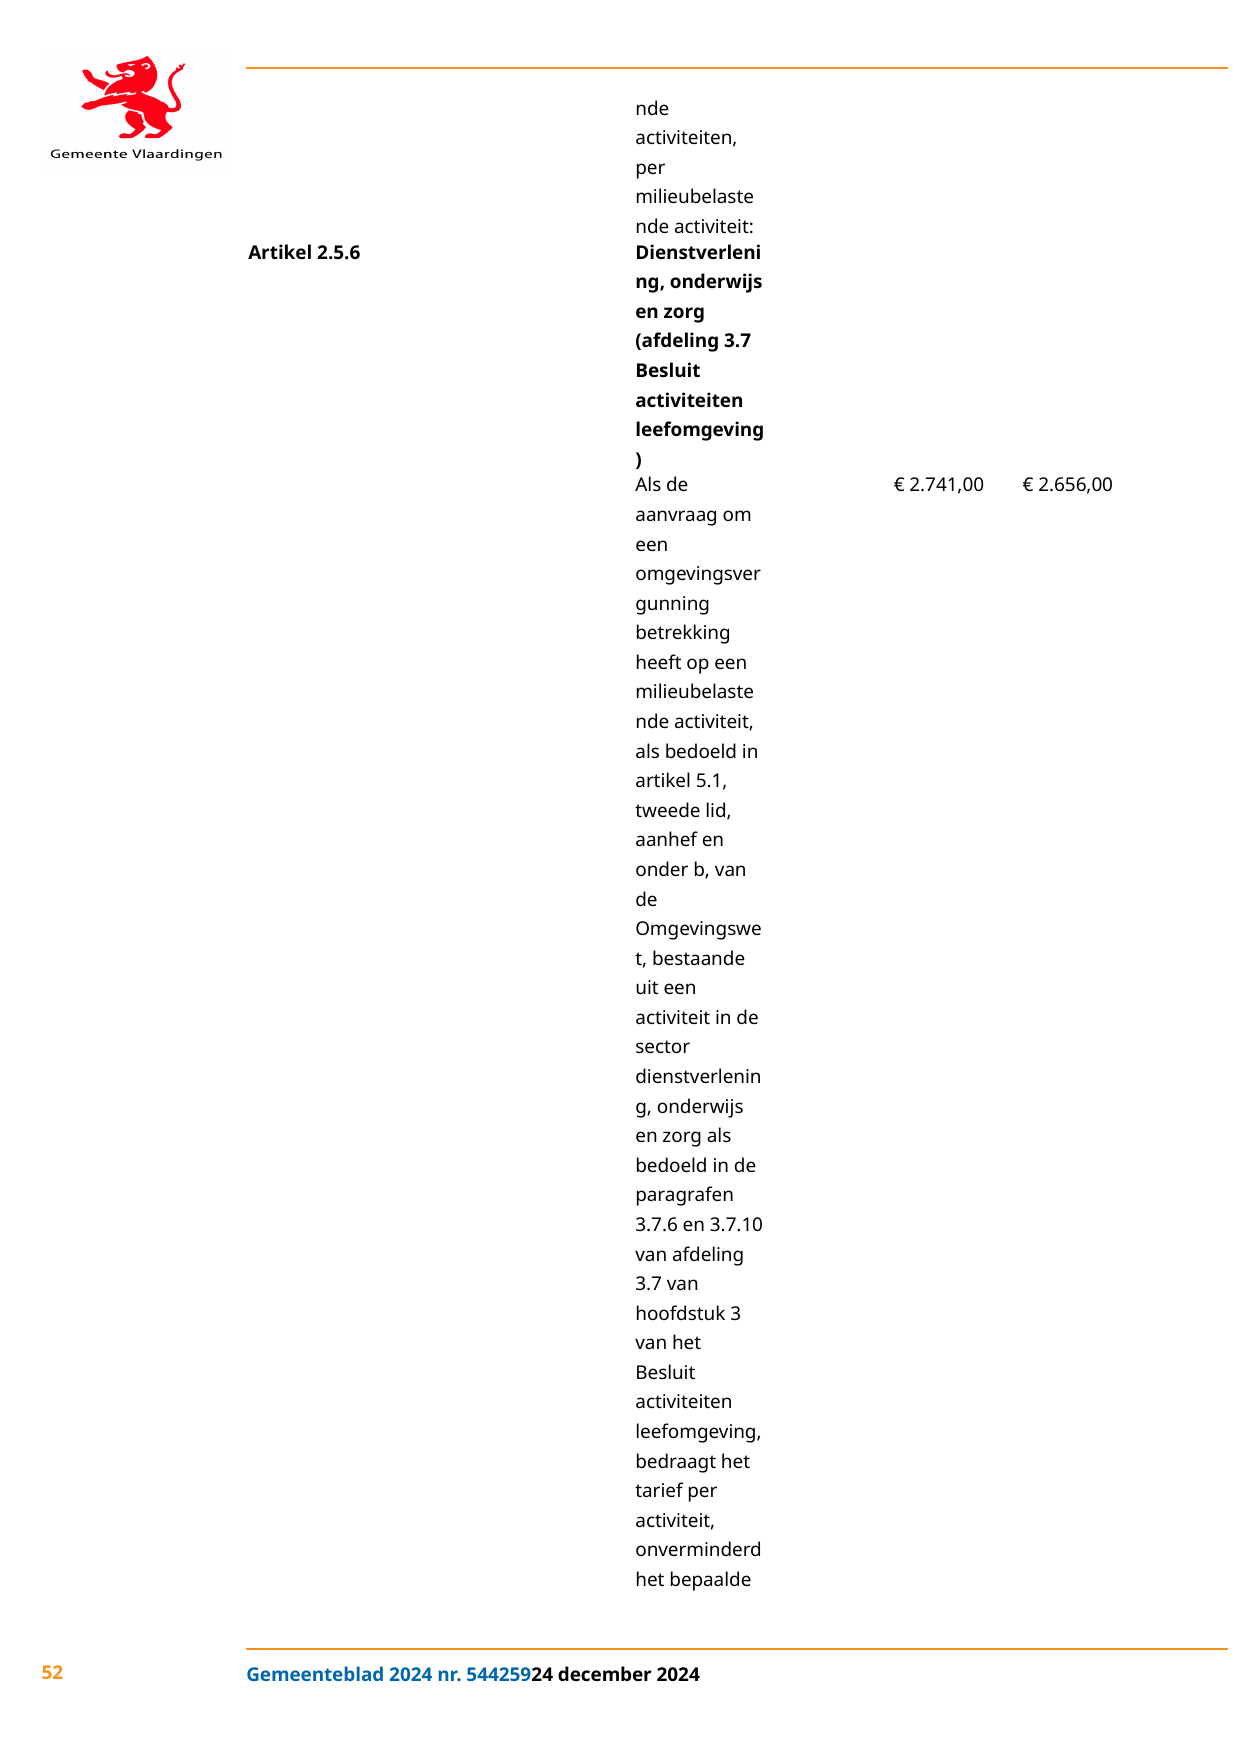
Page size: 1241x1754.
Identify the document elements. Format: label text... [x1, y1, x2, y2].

table_cell Dienstverlening, onderwijs en zorg (afdeling 3.7 Besluit activiteiten leefomgeving) [635, 239, 764, 472]
table_cell Artikel 2.5.6 [248, 239, 377, 472]
table_cell [764, 472, 893, 1592]
table_cell € 2.656,00 [1023, 472, 1152, 1592]
table_cell [506, 95, 635, 239]
table_cell Als de aanvraag om een omgevingsvergunning betrekking heeft op een milieubelastende activiteit, als bedoeld in artikel 5.1, tweede lid, aanhef en onder b, van de Omgevingswet, bestaande uit een activiteit in de sector dienstverlening, onderwijs en zorg als bedoeld in de paragrafen 3.7.6 en 3.7.10 van afdeling 3.7 van hoofdstuk 3 van het Besluit activiteiten leefomgeving, bedraagt het tarief per activiteit, onverminderd het bepaalde [635, 472, 764, 1592]
table_cell [506, 239, 635, 472]
table_cell [764, 95, 893, 239]
table_cell [248, 472, 377, 1592]
table_cell [506, 472, 635, 1592]
table_cell nde activiteiten, per milieubelastende activiteit: [635, 95, 764, 239]
picture [41, 47, 231, 172]
table_cell [377, 239, 506, 472]
table_cell [1023, 95, 1152, 239]
table_cell [377, 472, 506, 1592]
table_cell [764, 239, 893, 472]
table_cell [377, 95, 506, 239]
table_cell [894, 239, 1022, 472]
table_cell [248, 95, 377, 239]
table_cell [1023, 239, 1152, 472]
table_cell [894, 95, 1022, 239]
table_cell € 2.741,00 [894, 472, 1022, 1592]
